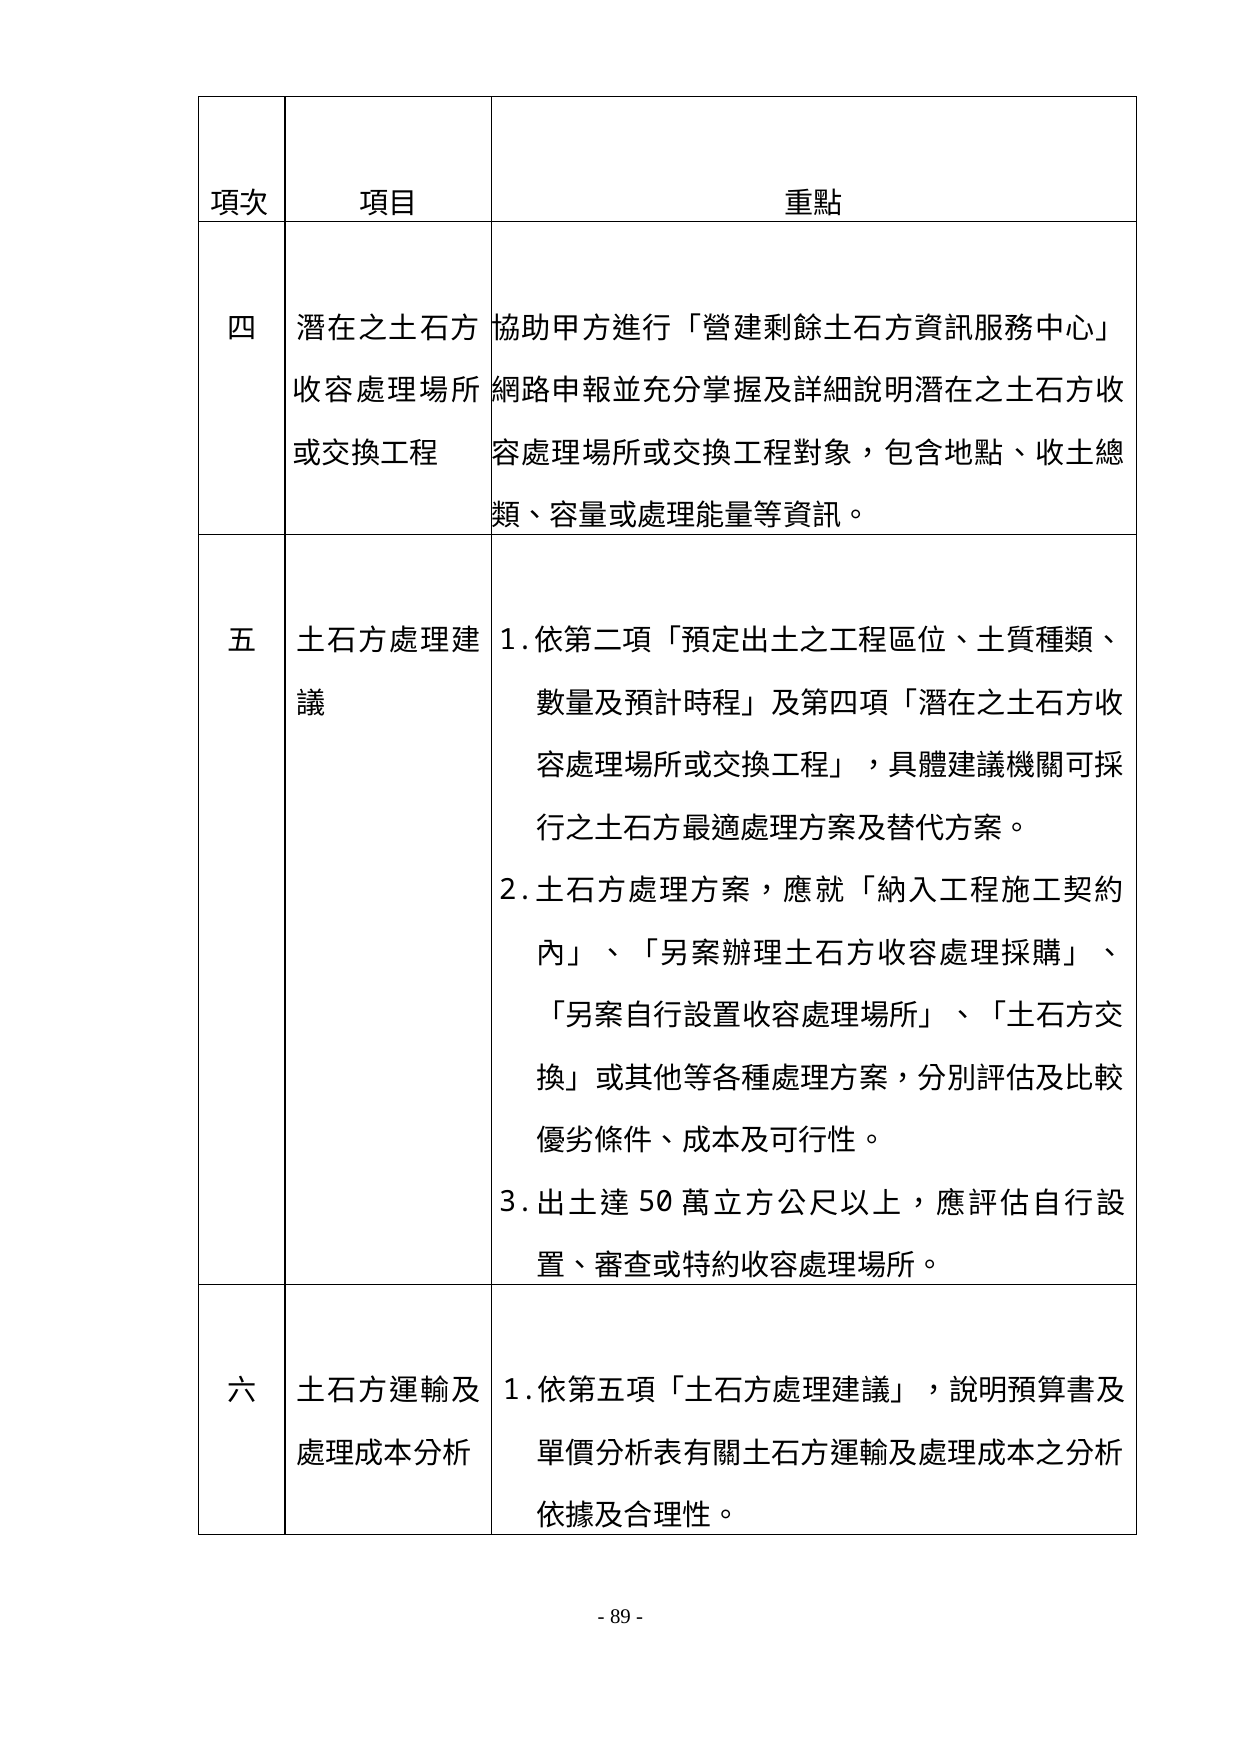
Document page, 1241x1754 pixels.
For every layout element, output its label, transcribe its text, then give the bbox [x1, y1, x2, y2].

table_cell 四 [199, 222, 284, 534]
table_cell 1.依第二項「預定出土之工程區位、土質種類、數量及預計時程」及第四項「潛在之土石方收容處理場所或交換工程」，具體建議機關可採行之土石方最適處理方案及替代方案。 2.土石方處理方案，應就「納入工程施工契約內」、「另案辦理土石方收容處理採購」、「另案自行設置收容處理場所」、「土石方交換」或其他等各種處理方案，分別評估及比較優劣條件、成本及可行性。 3.出土達50萬立方公尺以上，應評估自行設置、審查或特約收容處理場所。 [492, 535, 1136, 1284]
table_cell 潛在之土石方收容處理場所或交換工程 [286, 222, 491, 534]
table_cell 土石方運輸及處理成本分析 [286, 1285, 491, 1534]
table_header 項目 [286, 97, 491, 221]
table_cell 五 [199, 535, 284, 1284]
table_header 重點 [492, 97, 1136, 221]
table_header 項次 [199, 97, 284, 221]
table_cell 1.依第五項「土石方處理建議」，說明預算書及單價分析表有關土石方運輸及處理成本之分析依據及合理性。 [492, 1285, 1136, 1534]
table_cell 協助甲方進行「營建剩餘土石方資訊服務中心」網路申報並充分掌握及詳細說明潛在之土石方收容處理場所或交換工程對象，包含地點、收土總類、容量或處理能量等資訊。 [492, 222, 1136, 534]
table_cell 土石方處理建議 [286, 535, 491, 1284]
table_cell 六 [199, 1285, 284, 1534]
